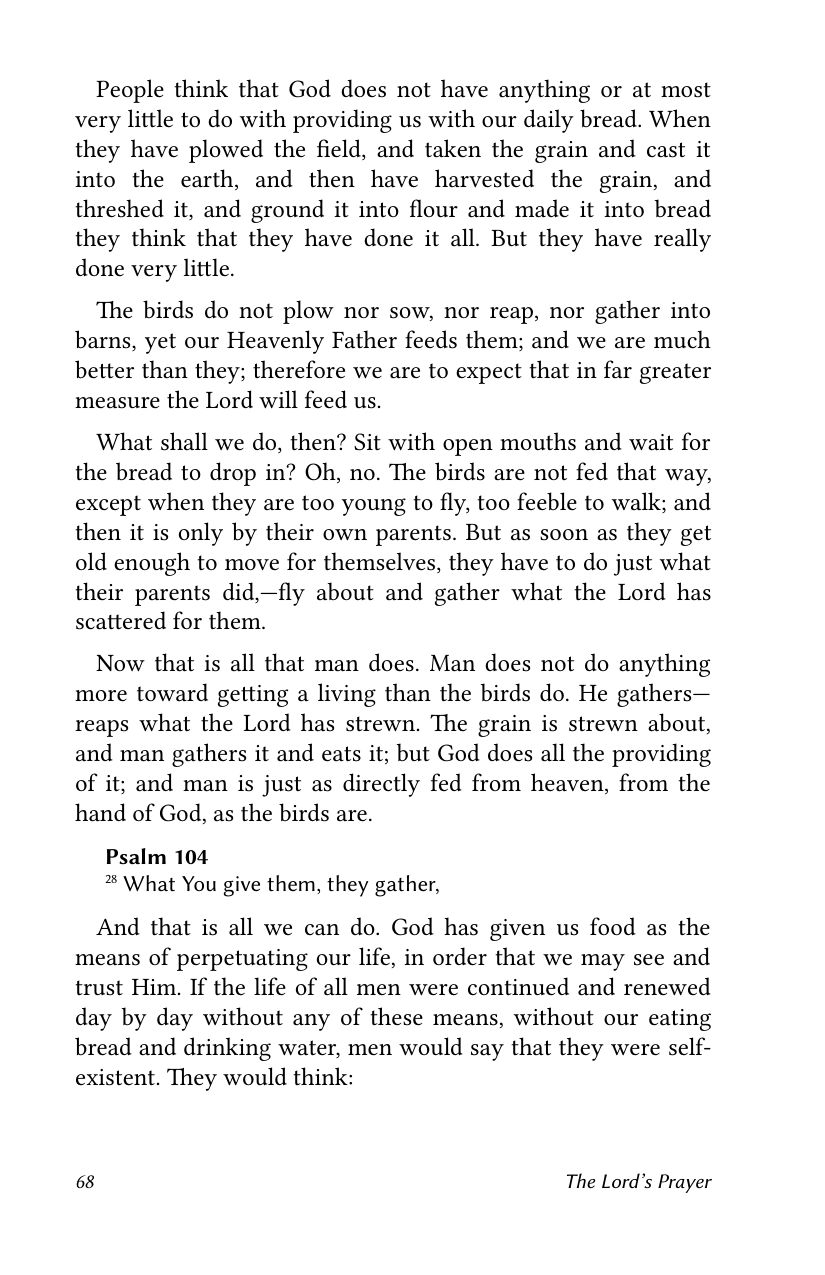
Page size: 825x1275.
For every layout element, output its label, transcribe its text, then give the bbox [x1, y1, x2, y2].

text 28 What You give them, they gather, [105, 871, 682, 897]
text Now that is all that man does. Man does not do anything more toward getting a living than the birds do. He gathers—reaps what the Lord has strewn. The grain is strewn about, and man gathers it and eats it; but God does all the providing of it; and man is just as directly fed from heaven, from the hand of God, as the birds are. [75, 649, 712, 827]
text And that is all we can do. God has given us food as the means of perpetuating our life, in order that we may see and trust Him. If the life of all men were continued and renewed day by day without any of these means, without our eating bread and drinking water, men would say that they were self-existent. They would think: [75, 913, 712, 1091]
text What shall we do, then? Sit with open mouths and wait for the bread to drop in? Oh, no. The birds are not fed that way, except when they are too young to fly, too feeble to walk; and then it is only by their own parents. But as soon as they get old enough to move for themselves, they have to do just what their parents did,—fly about and gather what the Lord has scattered for them. [75, 428, 712, 636]
text People think that God does not have anything or at most very little to do with providing us with our daily bread. When they have plowed the field, and taken the grain and cast it into the earth, and then have harvested the grain, and threshed it, and ground it into flour and made it into bread they think that they have done it all. But they have really done very little. [75, 75, 712, 283]
text Psalm 104 [105, 844, 712, 870]
text The birds do not plow nor sow, nor reap, nor gather into barns, yet our Heavenly Father feeds them; and we are much better than they; therefore we are to expect that in far greater measure the Lord will feed us. [75, 296, 712, 414]
